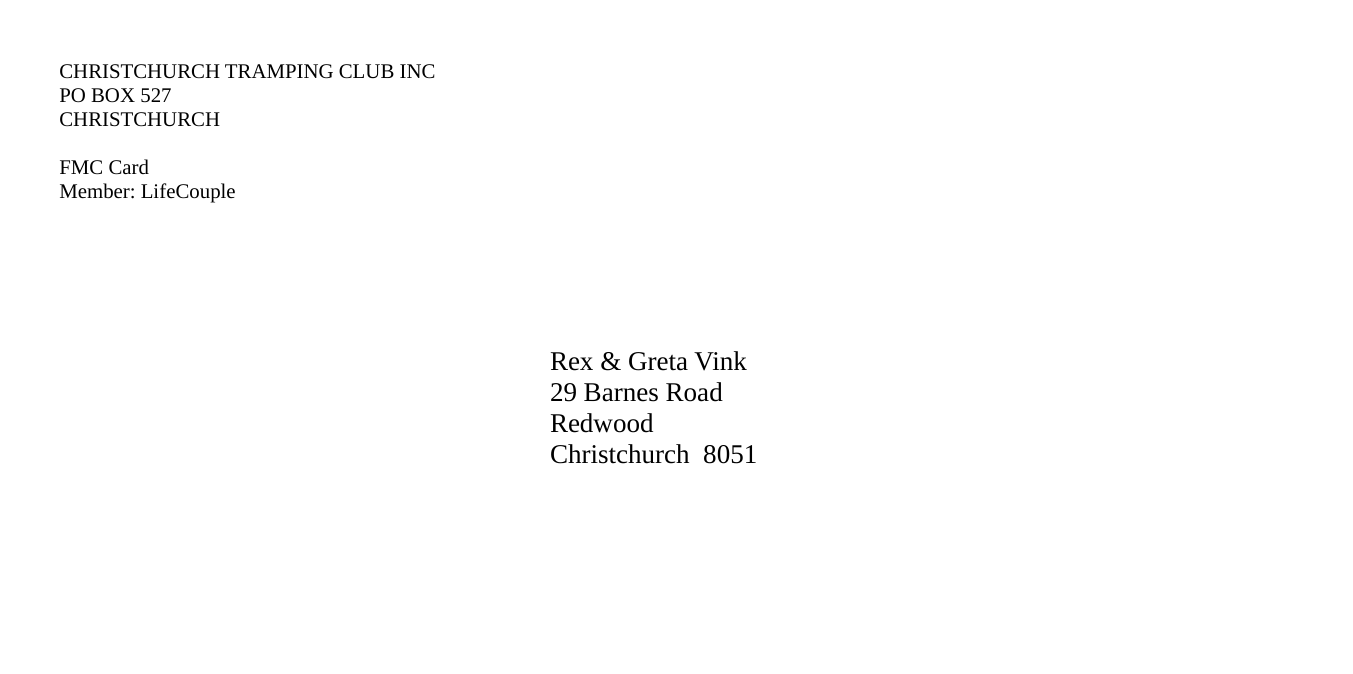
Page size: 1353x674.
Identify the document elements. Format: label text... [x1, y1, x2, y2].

text 29 Barnes Road [550, 376, 1293, 407]
text Member: LifeCouple [59, 179, 1293, 203]
text CHRISTCHURCH TRAMPING CLUB INC [59, 59, 1293, 83]
text Christchurch 8051 [550, 438, 1293, 469]
text Redwood [550, 407, 1293, 438]
text CHRISTCHURCH [59, 107, 1293, 131]
text Rex & Greta Vink [550, 345, 1293, 376]
text FMC Card [59, 155, 1293, 179]
text PO BOX 527 [59, 83, 1293, 107]
